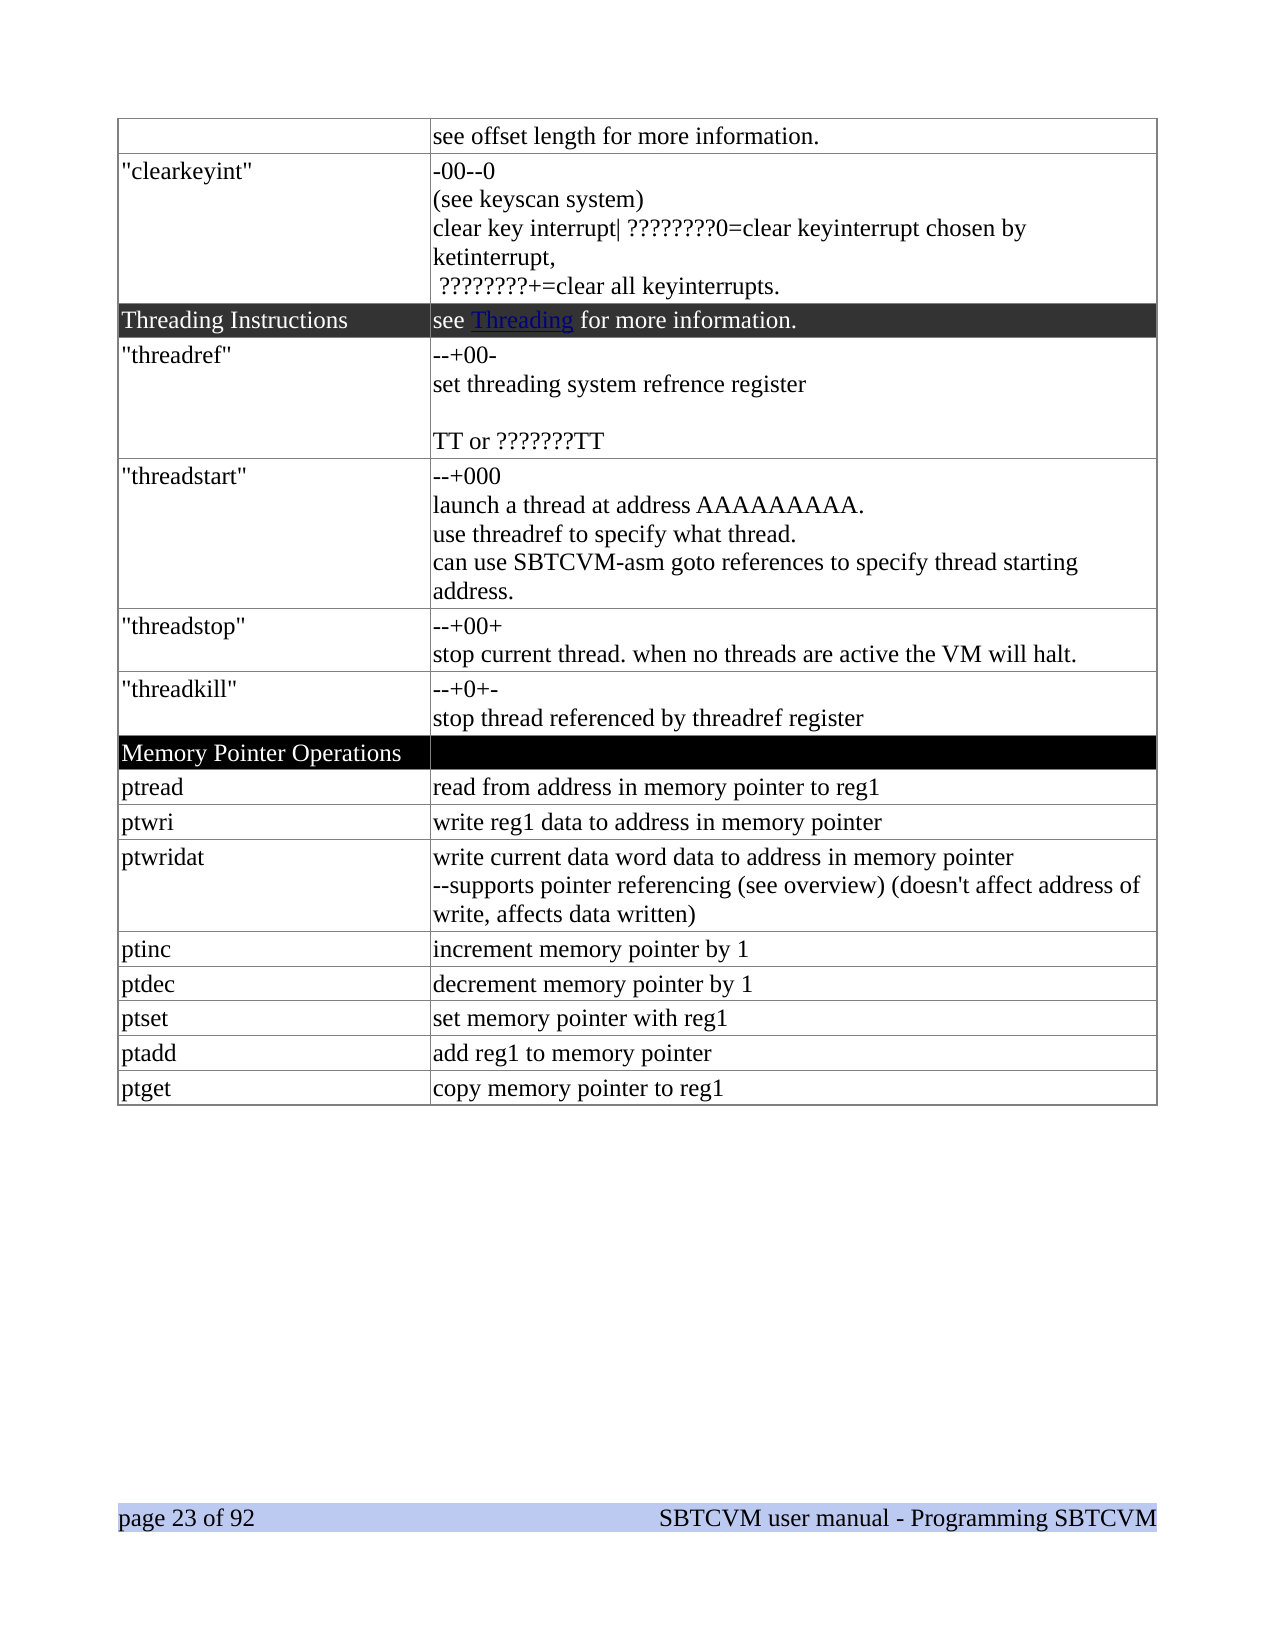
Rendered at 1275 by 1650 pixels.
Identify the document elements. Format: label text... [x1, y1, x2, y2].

table_cell --+00- set threading system refrence register TT or ???????TT [431, 338, 1156, 458]
table_cell Threading Instructions [119, 304, 430, 337]
table_cell "clearkeyint" [119, 154, 430, 302]
table_cell ptinc [119, 932, 430, 966]
table_cell ptdec [119, 967, 430, 1000]
table_cell ptwri [119, 805, 430, 839]
table_cell write current data word data to address in memory pointer --supports pointer referencing (see overview) (doesn't affect address of write, affects data written) [431, 840, 1156, 931]
table_cell Memory Pointer Operations [119, 736, 430, 769]
table_cell "threadstart" [119, 459, 430, 608]
table_cell --+00+ stop current thread. when no threads are active the VM will halt. [431, 609, 1156, 671]
table_cell read from address in memory pointer to reg1 [431, 770, 1156, 804]
table_cell "threadstop" [119, 609, 430, 671]
table_cell decrement memory pointer by 1 [431, 967, 1156, 1000]
table_cell ptadd [119, 1036, 430, 1070]
table_cell increment memory pointer by 1 [431, 932, 1156, 966]
table_cell copy memory pointer to reg1 [431, 1071, 1156, 1104]
table_cell see offset length for more information. [431, 119, 1156, 153]
table_cell add reg1 to memory pointer [431, 1036, 1156, 1070]
table_cell write reg1 data to address in memory pointer [431, 805, 1156, 839]
table_cell --+0+- stop thread referenced by threadref register [431, 672, 1156, 735]
table_cell "threadkill" [119, 672, 430, 735]
table_cell set memory pointer with reg1 [431, 1001, 1156, 1035]
table_cell [431, 736, 1156, 769]
table_cell "threadref" [119, 338, 430, 458]
table_cell ptread [119, 770, 430, 804]
table_cell --+000 launch a thread at address AAAAAAAAA. use threadref to specify what thread. can use SBTCVM-asm goto references to specify thread starting address. [431, 459, 1156, 608]
table_cell ptset [119, 1001, 430, 1035]
table_cell ptget [119, 1071, 430, 1104]
table_cell -00--0 (see keyscan system) clear key interrupt| ????????0=clear keyinterrupt chosen by ketinterrupt, ????????+=clear all keyinterrupts. [431, 154, 1156, 302]
table_cell see Threading for more information. [431, 304, 1156, 337]
table_cell [119, 119, 430, 153]
table_cell ptwridat [119, 840, 430, 931]
